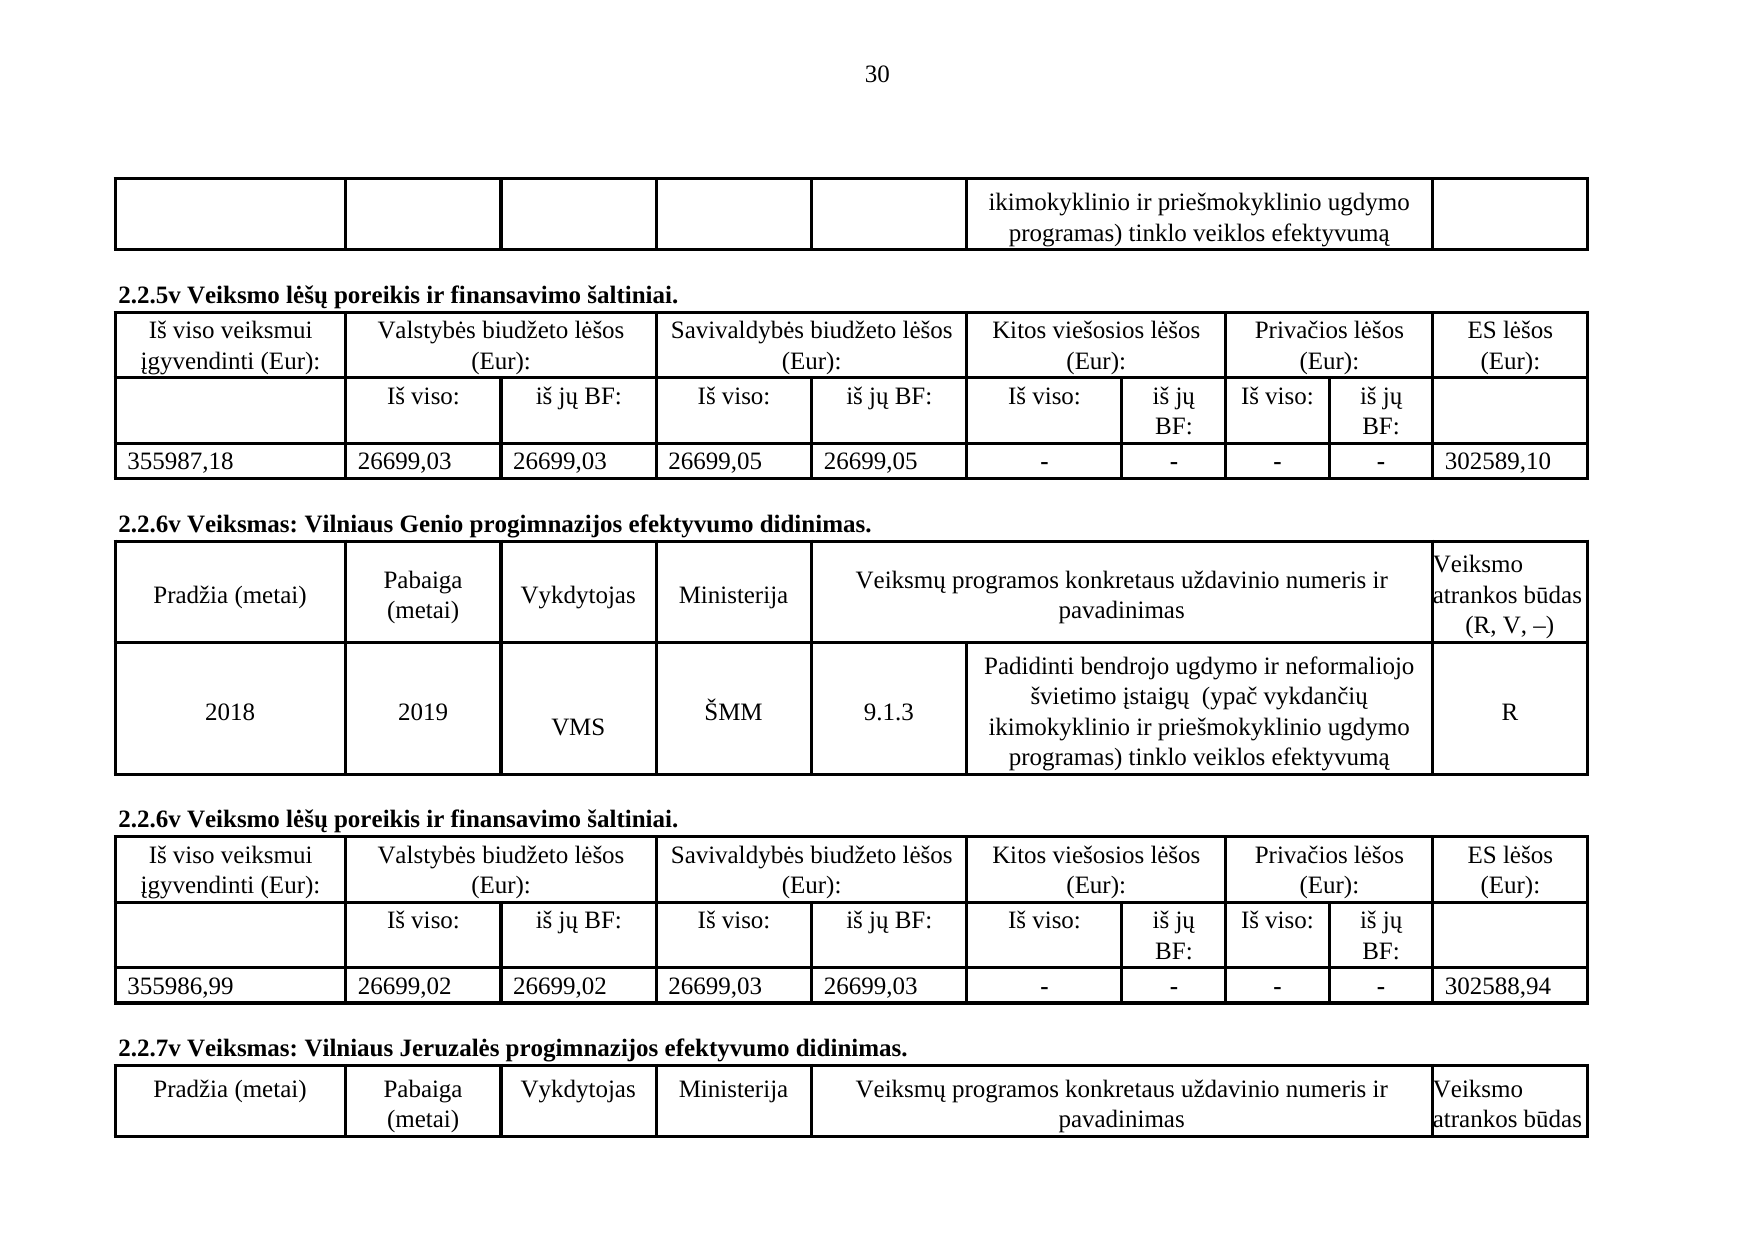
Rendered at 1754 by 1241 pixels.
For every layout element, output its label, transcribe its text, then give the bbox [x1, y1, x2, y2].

table_header Ministerija [658, 543, 810, 641]
table_cell 355987,18 [117, 445, 344, 477]
table_cell iš jų BF: [1123, 904, 1224, 966]
table_header Iš viso veiksmui įgyvendinti (Eur): [117, 314, 344, 376]
table_cell iš jų BF: [813, 904, 965, 966]
table_cell 9.1.3 [813, 644, 965, 773]
table_cell - [1227, 445, 1328, 477]
table_cell [347, 180, 499, 248]
table_header Privačios lėšos (Eur): [1227, 314, 1431, 376]
table_cell iš jų BF: [1331, 379, 1431, 442]
table_cell 26699,03 [658, 969, 810, 1001]
table_cell [658, 180, 810, 248]
table_cell - [1227, 969, 1328, 1001]
table_cell 355986,99 [117, 969, 344, 1001]
table_cell Iš viso: [347, 904, 499, 966]
table_cell [503, 180, 655, 248]
table_header Pabaiga (metai) [347, 543, 499, 641]
table_header Pradžia (metai) [117, 543, 344, 641]
table_cell Iš viso: [968, 904, 1120, 966]
table_header Valstybės biudžeto lėšos (Eur): [347, 314, 655, 376]
table_cell - [968, 445, 1120, 477]
table_header Privačios lėšos (Eur): [1227, 838, 1431, 901]
table_cell 26699,03 [503, 445, 655, 477]
table_header Ministerija [658, 1067, 810, 1135]
table_header Veiksmo atrankos būdas [1434, 1067, 1586, 1135]
table_cell 302589,10 [1434, 445, 1586, 477]
text 2.2.6v Veiksmo lėšų poreikis ir finansavimo šaltiniai. [118, 804, 1636, 833]
table_header Pradžia (metai) [117, 1067, 344, 1135]
table_cell Iš viso: [347, 379, 499, 442]
table_cell Iš viso: [658, 379, 810, 442]
table_cell iš jų BF: [503, 379, 655, 442]
table_header Iš viso veiksmui įgyvendinti (Eur): [117, 838, 344, 901]
table_cell [1434, 180, 1586, 248]
table_cell 2018 [117, 644, 344, 773]
table_header Kitos viešosios lėšos (Eur): [968, 838, 1224, 901]
table_header Veiksmų programos konkretaus uždavinio numeris ir pavadinimas [813, 543, 1431, 641]
table_cell Iš viso: [1227, 904, 1328, 966]
table_cell iš jų BF: [1331, 904, 1431, 966]
table_cell [1434, 904, 1586, 966]
table_cell - [1331, 969, 1431, 1001]
table_cell - [1123, 445, 1224, 477]
table_header ES lėšos (Eur): [1434, 314, 1586, 376]
table_cell [117, 379, 344, 442]
table_header Pabaiga (metai) [347, 1067, 499, 1135]
table_cell [813, 180, 965, 248]
table_cell - [1331, 445, 1431, 477]
table_cell Iš viso: [1227, 379, 1328, 442]
table_header Vykdytojas [503, 543, 655, 641]
table_cell 26699,02 [347, 969, 499, 1001]
table_cell - [968, 969, 1120, 1001]
table_cell [117, 180, 344, 248]
text 2.2.5v Veiksmo lėšų poreikis ir finansavimo šaltiniai. [118, 280, 1636, 309]
table_header ES lėšos (Eur): [1434, 838, 1586, 901]
text 2.2.7v Veiksmas: Vilniaus Jeruzalės progimnazijos efektyvumo didinimas. [118, 1033, 1636, 1062]
table_header Savivaldybės biudžeto lėšos (Eur): [658, 838, 965, 901]
table_header Valstybės biudžeto lėšos (Eur): [347, 838, 655, 901]
table_cell Iš viso: [658, 904, 810, 966]
table_cell 302588,94 [1434, 969, 1586, 1001]
table_cell 26699,02 [503, 969, 655, 1001]
table_cell 26699,05 [658, 445, 810, 477]
table_cell iš jų BF: [503, 904, 655, 966]
table_cell ikimokyklinio ir priešmokyklinio ugdymo programas) tinklo veiklos efektyvumą [968, 180, 1431, 248]
table_header Vykdytojas [503, 1067, 655, 1135]
table_header Savivaldybės biudžeto lėšos (Eur): [658, 314, 965, 376]
table_cell [1434, 379, 1586, 442]
table_cell [117, 904, 344, 966]
table_cell Padidinti bendrojo ugdymo ir neformaliojo švietimo įstaigų (ypač vykdančių ikimokyklinio ir priešmokyklinio ugdymo programas) tinklo veiklos efektyvumą [968, 644, 1431, 773]
table_cell 26699,03 [347, 445, 499, 477]
table_cell iš jų BF: [1123, 379, 1224, 442]
table_header Veiksmo atrankos būdas (R, V, –) [1434, 543, 1586, 641]
table_cell ŠMM [658, 644, 810, 773]
table_cell VMS [503, 644, 655, 773]
table_cell 26699,05 [813, 445, 965, 477]
table_cell Iš viso: [968, 379, 1120, 442]
table_cell - [1123, 969, 1224, 1001]
table_cell R [1434, 644, 1586, 773]
text 2.2.6v Veiksmas: Vilniaus Genio progimnazijos efektyvumo didinimas. [118, 509, 1636, 537]
table_header Kitos viešosios lėšos (Eur): [968, 314, 1224, 376]
table_header Veiksmų programos konkretaus uždavinio numeris ir pavadinimas [813, 1067, 1431, 1135]
table_cell 2019 [347, 644, 499, 773]
table_cell iš jų BF: [813, 379, 965, 442]
table_cell 26699,03 [813, 969, 965, 1001]
